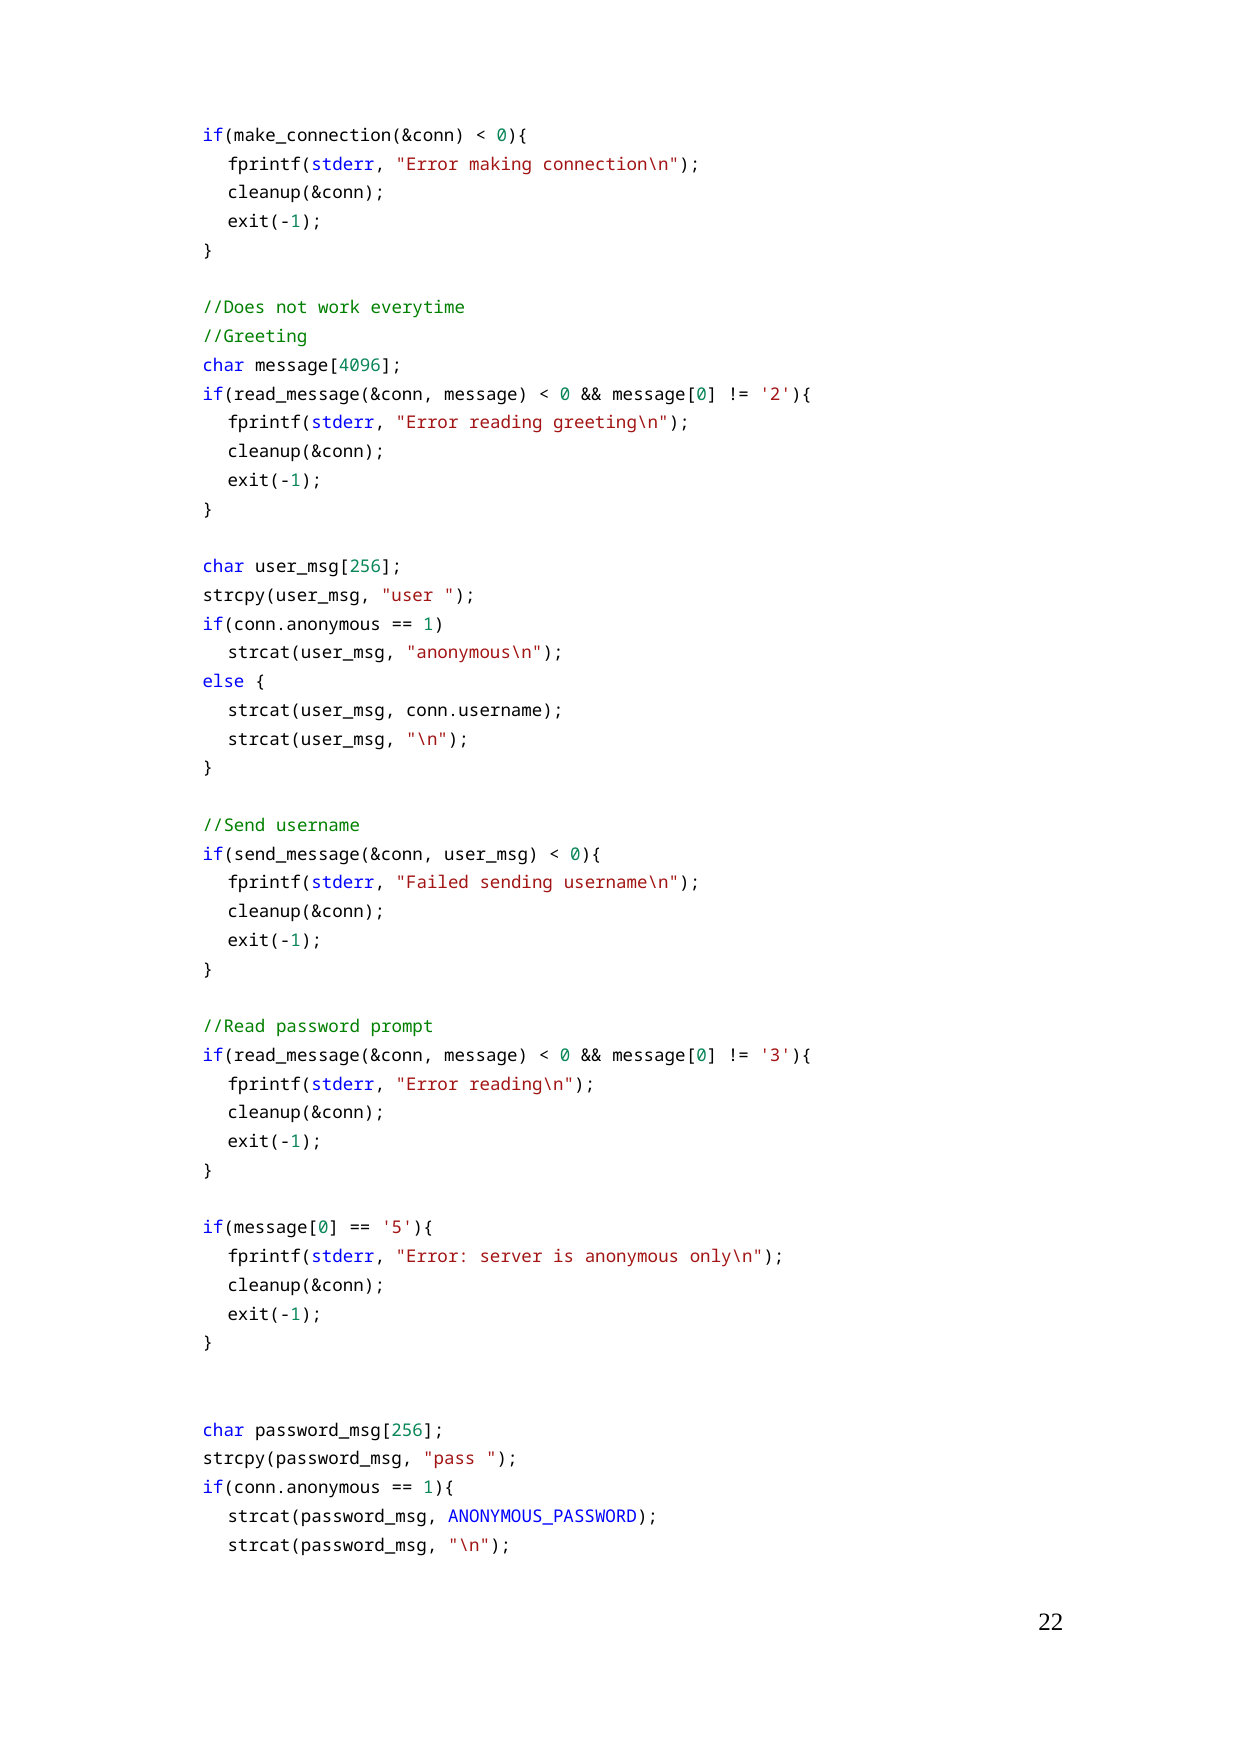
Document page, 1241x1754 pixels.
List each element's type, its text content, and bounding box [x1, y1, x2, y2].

text //Read password prompt [177, 1009, 1063, 1038]
text strcat(user_msg, "anonymous\n"); [177, 636, 1063, 664]
text char password_msg[256]; [177, 1413, 1063, 1441]
text exit(-1); [177, 1124, 1063, 1153]
text //Send username [177, 808, 1063, 837]
text if(conn.anonymous == 1) [177, 607, 1063, 636]
text if(conn.anonymous == 1){ [177, 1470, 1063, 1499]
text } [177, 1153, 1063, 1182]
text fprintf(stderr, "Failed sending username\n"); [177, 866, 1063, 894]
text if(message[0] == '5'){ [177, 1211, 1063, 1239]
text if(send_message(&conn, user_msg) < 0){ [177, 837, 1063, 866]
text exit(-1); [177, 463, 1063, 492]
text } [177, 751, 1063, 779]
text char user_msg[256]; [177, 549, 1063, 578]
text fprintf(stderr, "Error reading\n"); [177, 1067, 1063, 1096]
text cleanup(&conn); [177, 176, 1063, 204]
text strcpy(password_msg, "pass "); [177, 1441, 1063, 1470]
text exit(-1); [177, 923, 1063, 952]
text cleanup(&conn); [177, 1096, 1063, 1124]
text fprintf(stderr, "Error reading greeting\n"); [177, 406, 1063, 434]
text char message[4096]; [177, 348, 1063, 377]
text } [177, 952, 1063, 981]
text cleanup(&conn); [177, 434, 1063, 463]
text fprintf(stderr, "Error making connection\n"); [177, 147, 1063, 176]
text fprintf(stderr, "Error: server is anonymous only\n"); [177, 1239, 1063, 1268]
text strcat(password_msg, "\n"); [177, 1528, 1063, 1556]
text else { [177, 664, 1063, 693]
text //Greeting [177, 319, 1063, 348]
text exit(-1); [177, 1297, 1063, 1326]
text strcat(password_msg, ANONYMOUS_PASSWORD); [177, 1499, 1063, 1528]
text cleanup(&conn); [177, 894, 1063, 923]
text exit(-1); [177, 204, 1063, 233]
text if(read_message(&conn, message) < 0 && message[0] != '2'){ [177, 377, 1063, 406]
text if(make_connection(&conn) < 0){ [177, 118, 1063, 147]
text strcat(user_msg, "\n"); [177, 722, 1063, 751]
text } [177, 492, 1063, 521]
text strcat(user_msg, conn.username); [177, 693, 1063, 722]
text if(read_message(&conn, message) < 0 && message[0] != '3'){ [177, 1038, 1063, 1067]
text } [177, 1326, 1063, 1354]
text strcpy(user_msg, "user "); [177, 578, 1063, 607]
text cleanup(&conn); [177, 1268, 1063, 1297]
text //Does not work everytime [177, 291, 1063, 319]
text } [177, 233, 1063, 262]
